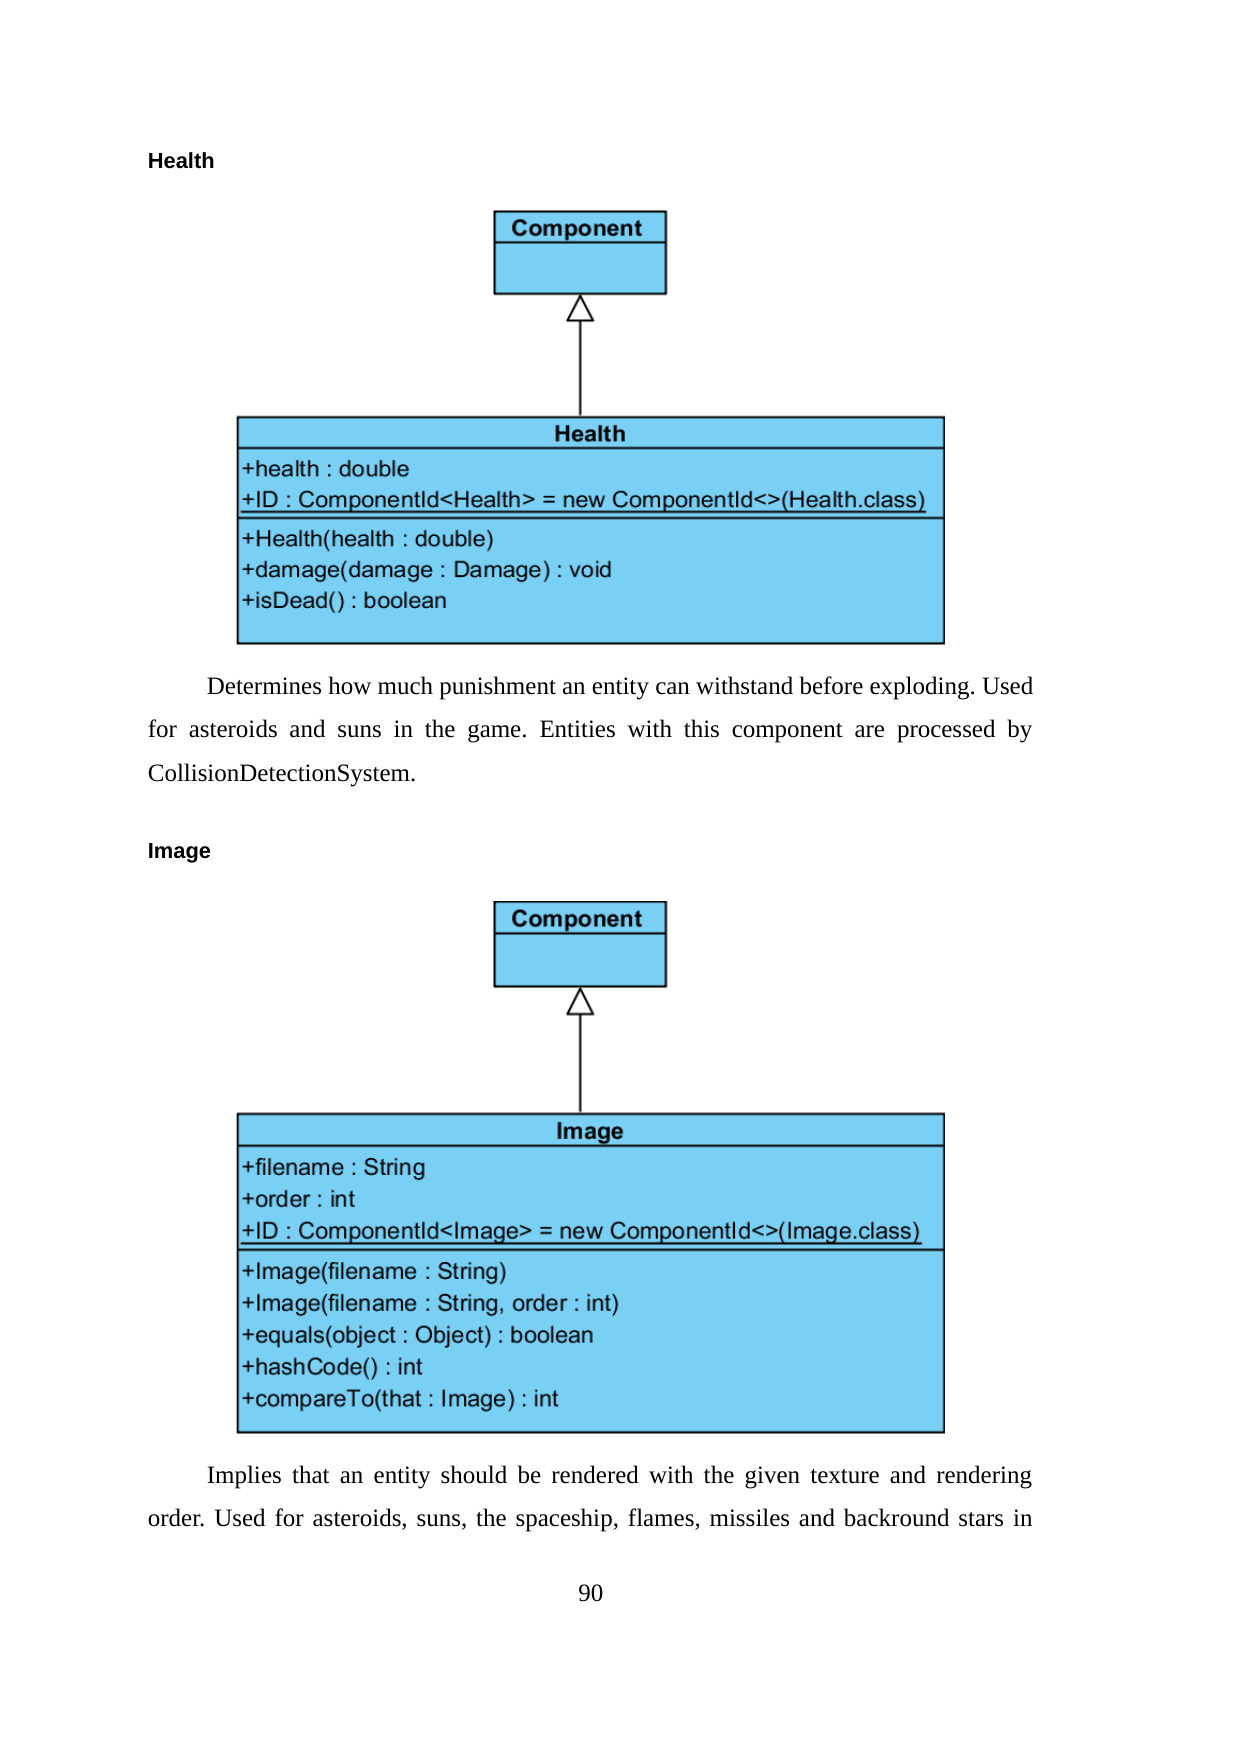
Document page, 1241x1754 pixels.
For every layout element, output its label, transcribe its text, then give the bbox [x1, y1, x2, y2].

picture [236, 901, 945, 1434]
picture [236, 210, 945, 645]
text Implies that an entity should be rendered with the given texture and rendering order. Used for asteroids, suns, the spaceship, flames, missiles and backround stars in [148, 1460, 1033, 1532]
subtitle Image [148, 838, 1033, 863]
text Determines how much punishment an entity can withstand before exploding. Used for asteroids and suns in the game. Entities with this component are processed by CollisionDetectionSystem. [148, 671, 1033, 786]
subtitle Health [148, 148, 1033, 173]
